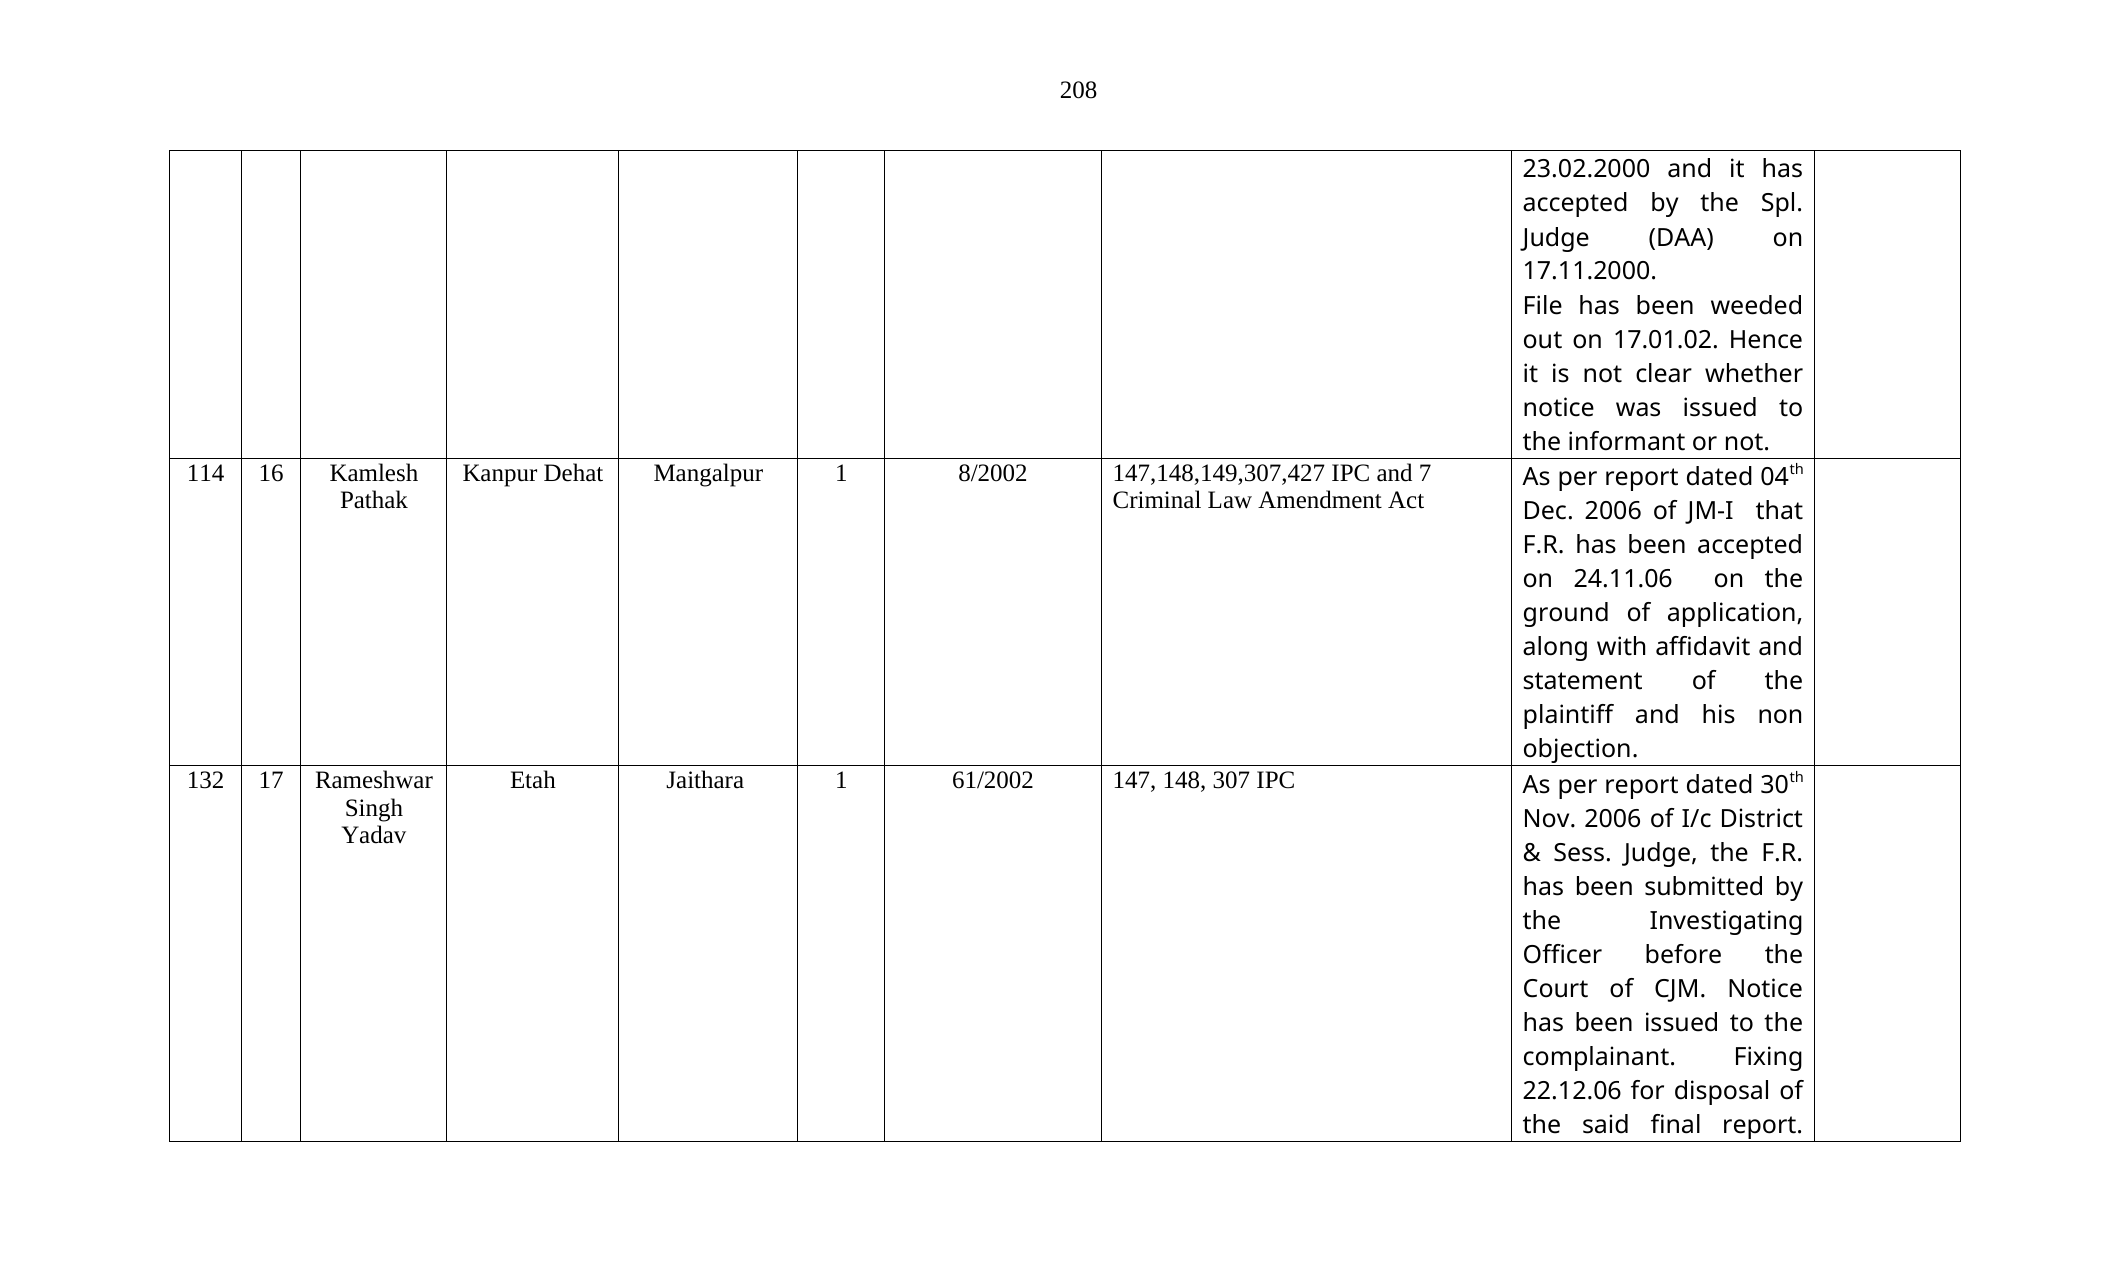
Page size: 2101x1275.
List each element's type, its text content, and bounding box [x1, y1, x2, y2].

table_cell [1815, 766, 1960, 1141]
table_cell 132 [170, 766, 241, 1141]
table_cell 16 [242, 459, 300, 765]
table_cell [1102, 151, 1511, 458]
table_cell Kanpur Dehat [447, 459, 618, 765]
table_cell [301, 151, 446, 458]
table_cell Rameshwar Singh Yadav [301, 766, 446, 1141]
table_cell [170, 151, 241, 458]
table_cell 147,148,149,307,427 IPC and 7 Criminal Law Amendment Act [1102, 459, 1511, 765]
table_cell Etah [447, 766, 618, 1141]
table_cell 61/2002 [885, 766, 1101, 1141]
table_cell As per report dated 30th Nov. 2006 of I/c District & Sess. Judge, the F.R. has been submitted by the Investigating Officer before the Court of CJM. Notice has been issued to the complainant. Fixing 22.12.06 for disposal of the said final report. [1512, 766, 1814, 1141]
table_cell Mangalpur [619, 459, 797, 765]
table_cell 17 [242, 766, 300, 1141]
table_cell [619, 151, 797, 458]
table_cell [1815, 151, 1960, 458]
table_cell [1815, 459, 1960, 765]
table_cell Kamlesh Pathak [301, 459, 446, 765]
table_cell Jaithara [619, 766, 797, 1141]
table_cell [798, 151, 884, 458]
table_cell 1 [798, 766, 884, 1141]
table_cell [447, 151, 618, 458]
table_cell 147, 148, 307 IPC [1102, 766, 1511, 1141]
table_cell 8/2002 [885, 459, 1101, 765]
table_cell As per report dated 04th Dec. 2006 of JM-I that F.R. has been accepted on 24.11.06 on the ground of application, along with affidavit and statement of the plaintiff and his non objection. [1512, 459, 1814, 765]
table_cell [242, 151, 300, 458]
table_cell [885, 151, 1101, 458]
table_cell 114 [170, 459, 241, 765]
table_cell 23.02.2000 and it has accepted by the Spl. Judge (DAA) on 17.11.2000. File has been weeded out on 17.01.02. Hence it is not clear whether notice was issued to the informant or not. [1512, 151, 1814, 458]
table_cell 1 [798, 459, 884, 765]
